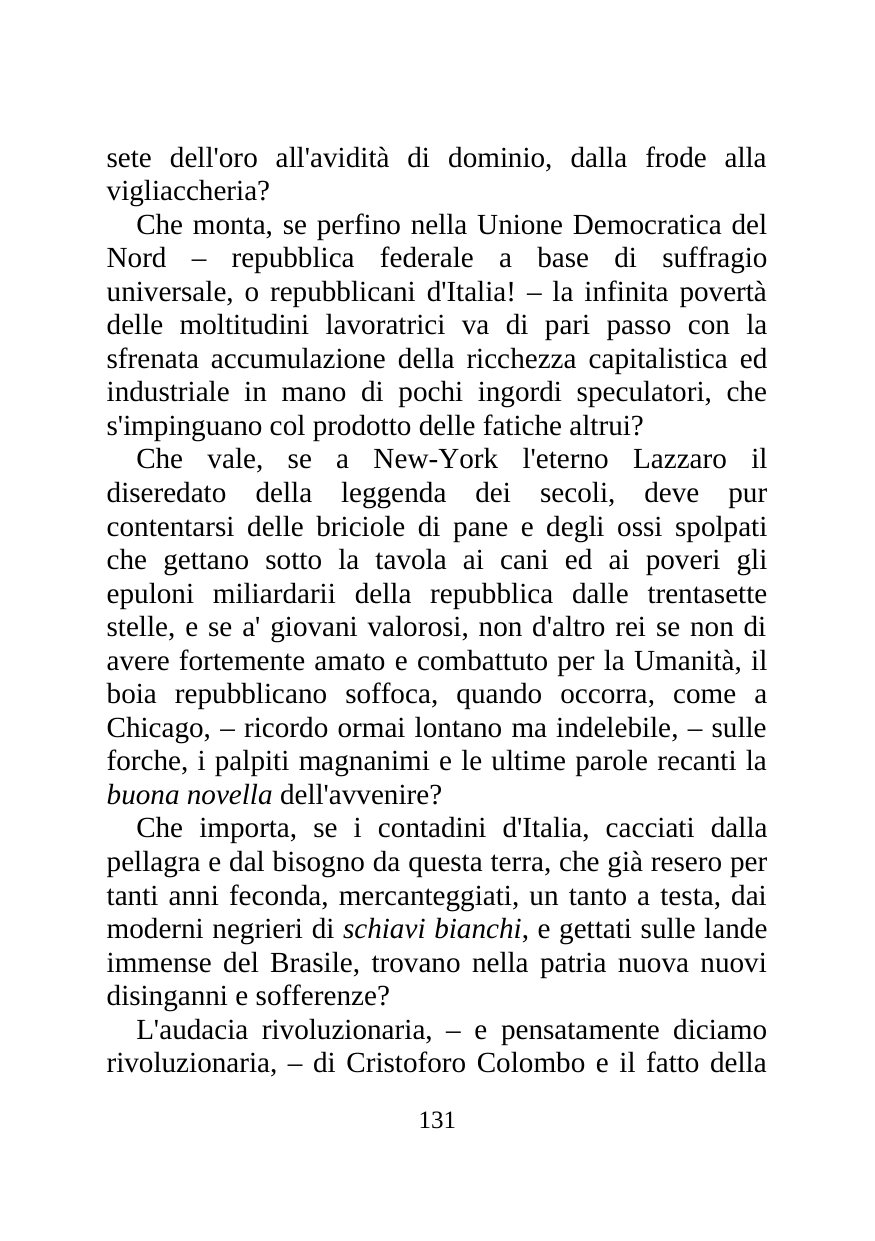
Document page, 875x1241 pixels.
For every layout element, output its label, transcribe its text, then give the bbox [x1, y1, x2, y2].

text Che vale, se a New-York l'eterno Lazzaro il diseredato della leggenda dei secoli, deve pur contentarsi delle briciole di pane e degli ossi spolpati che gettano sotto la tavola ai cani ed ai poveri gli epuloni miliardarii della repubblica dalle trentasette stelle, e se a' giovani valorosi, non d'altro rei se non di avere fortemente amato e combattuto per la Umanità, il boia repubblicano soffoca, quando occorra, come a Chicago, – ricordo ormai lontano ma indelebile, – sulle forche, i palpiti magnanimi e le ultime parole recanti la buona novella dell'avvenire? [106, 442, 768, 811]
text sete dell'oro all'avidità di dominio, dalla frode alla vigliaccheria? [106, 140, 768, 207]
text Che monta, se perfino nella Unione Democratica del Nord – repubblica federale a base di suffragio universale, o repubblicani d'Italia! – la infinita povertà delle moltitudini lavoratrici va di pari passo con la sfrenata accumulazione della ricchezza capitalistica ed industriale in mano di pochi ingordi speculatori, che s'impinguano col prodotto delle fatiche altrui? [106, 207, 768, 442]
text Che importa, se i contadini d'Italia, cacciati dalla pellagra e dal bisogno da questa terra, che già resero per tanti anni feconda, mercanteggiati, un tanto a testa, dai moderni negrieri di schiavi bianchi, e gettati sulle lande immense del Brasile, trovano nella patria nuova nuovi disinganni e sofferenze? [106, 811, 768, 1012]
text L'audacia rivoluzionaria, – e pensatamente diciamo rivoluzionaria, – di Cristoforo Colombo e il fatto della [106, 1012, 768, 1079]
